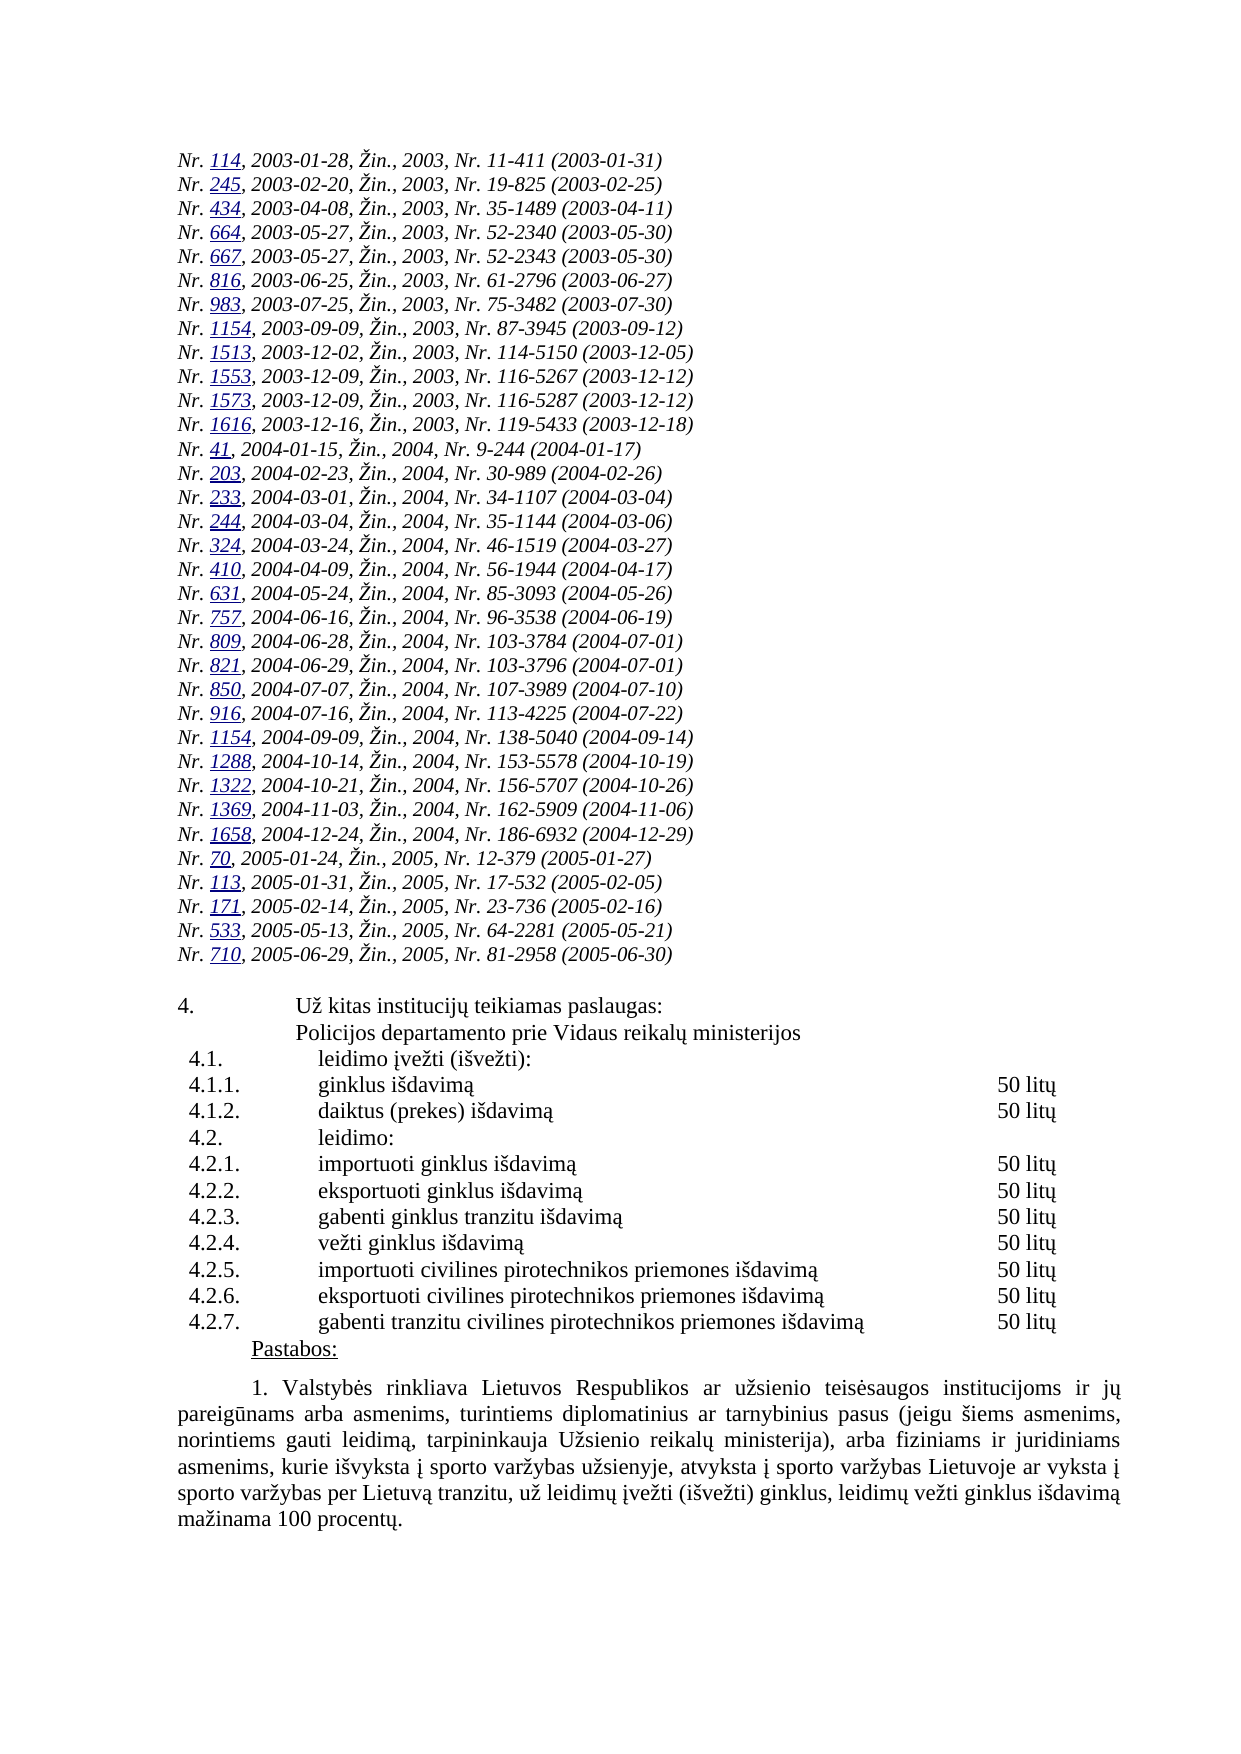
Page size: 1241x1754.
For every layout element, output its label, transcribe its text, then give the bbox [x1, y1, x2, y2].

text Nr. 533, 2005-05-13, Žin., 2005, Nr. 64-2281 (2005-05-21) [177, 918, 1122, 942]
text Nr. 1658, 2004-12-24, Žin., 2004, Nr. 186-6932 (2004-12-29) [177, 821, 1122, 846]
table_cell 4.2. [177, 1124, 307, 1150]
text Nr. 631, 2004-05-24, Žin., 2004, Nr. 85-3093 (2004-05-26) [177, 581, 1122, 605]
text Nr. 114, 2003-01-28, Žin., 2003, Nr. 11-411 (2003-01-31) [177, 148, 1122, 172]
text Nr. 1322, 2004-10-21, Žin., 2004, Nr. 156-5707 (2004-10-26) [177, 773, 1122, 797]
table_cell 50 litų [986, 1229, 1133, 1256]
text 4. Už kitas institucijų teikiamas paslaugas: [177, 992, 945, 1018]
table_cell 4.2.2. [177, 1177, 307, 1203]
table_cell 4.2.1. [177, 1150, 307, 1177]
text Nr. 1288, 2004-10-14, Žin., 2004, Nr. 153-5578 (2004-10-19) [177, 749, 1122, 773]
text Pastabos: [177, 1335, 1122, 1361]
text Nr. 710, 2005-06-29, Žin., 2005, Nr. 81-2958 (2005-06-30) [177, 942, 1122, 966]
table_header 4.1. [177, 1045, 307, 1071]
text Nr. 1154, 2004-09-09, Žin., 2004, Nr. 138-5040 (2004-09-14) [177, 725, 1122, 749]
table_cell leidimo: [307, 1124, 986, 1150]
text Nr. 324, 2004-03-24, Žin., 2004, Nr. 46-1519 (2004-03-27) [177, 533, 1122, 557]
table_cell 4.2.5. [177, 1256, 307, 1282]
text Nr. 757, 2004-06-16, Žin., 2004, Nr. 96-3538 (2004-06-19) [177, 605, 1122, 629]
text Nr. 434, 2003-04-08, Žin., 2003, Nr. 35-1489 (2003-04-11) [177, 196, 1122, 220]
text Nr. 171, 2005-02-14, Žin., 2005, Nr. 23-736 (2005-02-16) [177, 894, 1122, 918]
table_cell [986, 1124, 1133, 1150]
text Nr. 233, 2004-03-01, Žin., 2004, Nr. 34-1107 (2004-03-04) [177, 484, 1122, 509]
text Nr. 1616, 2003-12-16, Žin., 2003, Nr. 119-5433 (2003-12-18) [177, 412, 1122, 436]
table_cell vežti ginklus išdavimą [307, 1229, 986, 1256]
text Nr. 916, 2004-07-16, Žin., 2004, Nr. 113-4225 (2004-07-22) [177, 701, 1122, 725]
table_cell 4.1.2. [177, 1098, 307, 1124]
text Nr. 1553, 2003-12-09, Žin., 2003, Nr. 116-5267 (2003-12-12) [177, 364, 1122, 388]
text 1. Valstybės rinkliava Lietuvos Respublikos ar užsienio teisėsaugos institucijoms ir jų pareigūnams arba asmenims, turintiems diplomatinius ar tarnybinius pasus (jeigu šiems asmenims, norintiems gauti leidimą, tarpininkauja Užsienio reikalų ministerija), arba fiziniams ir juridiniams asmenims, kurie išvyksta į sporto varžybas užsienyje, atvyksta į sporto varžybas Lietuvoje ar vyksta į sporto varžybas per Lietuvą tranzitu, už leidimų įvežti (išvežti) ginklus, leidimų vežti ginklus išdavimą mažinama 100 procentų. [177, 1374, 1122, 1532]
table_cell importuoti civilines pirotechnikos priemones išdavimą [307, 1256, 986, 1282]
table_cell 4.2.7. [177, 1309, 307, 1335]
table_cell eksportuoti civilines pirotechnikos priemones išdavimą [307, 1282, 986, 1308]
text Nr. 1154, 2003-09-09, Žin., 2003, Nr. 87-3945 (2003-09-12) [177, 316, 1122, 340]
table_header [986, 1045, 1133, 1071]
text Nr. 41, 2004-01-15, Žin., 2004, Nr. 9-244 (2004-01-17) [177, 436, 1122, 461]
text Nr. 244, 2004-03-04, Žin., 2004, Nr. 35-1144 (2004-03-06) [177, 509, 1122, 533]
table_cell importuoti ginklus išdavimą [307, 1150, 986, 1177]
table_cell 50 litų [986, 1309, 1133, 1335]
text Nr. 1573, 2003-12-09, Žin., 2003, Nr. 116-5287 (2003-12-12) [177, 388, 1122, 412]
text Nr. 410, 2004-04-09, Žin., 2004, Nr. 56-1944 (2004-04-17) [177, 557, 1122, 581]
text Nr. 983, 2003-07-25, Žin., 2003, Nr. 75-3482 (2003-07-30) [177, 292, 1122, 316]
text Nr. 245, 2003-02-20, Žin., 2003, Nr. 19-825 (2003-02-25) [177, 172, 1122, 196]
text Nr. 203, 2004-02-23, Žin., 2004, Nr. 30-989 (2004-02-26) [177, 461, 1122, 484]
text Nr. 667, 2003-05-27, Žin., 2003, Nr. 52-2343 (2003-05-30) [177, 244, 1122, 268]
text Nr. 113, 2005-01-31, Žin., 2005, Nr. 17-532 (2005-02-05) [177, 869, 1122, 894]
table_cell 50 litų [986, 1256, 1133, 1282]
text Nr. 821, 2004-06-29, Žin., 2004, Nr. 103-3796 (2004-07-01) [177, 653, 1122, 677]
text Nr. 1369, 2004-11-03, Žin., 2004, Nr. 162-5909 (2004-11-06) [177, 797, 1122, 821]
table_cell 50 litų [986, 1203, 1133, 1229]
table_cell daiktus (prekes) išdavimą [307, 1098, 986, 1124]
table_cell gabenti ginklus tranzitu išdavimą [307, 1203, 986, 1229]
table_cell eksportuoti ginklus išdavimą [307, 1177, 986, 1203]
table_cell gabenti tranzitu civilines pirotechnikos priemones išdavimą [307, 1309, 986, 1335]
table_cell 4.2.3. [177, 1203, 307, 1229]
table_cell 4.1.1. [177, 1071, 307, 1098]
table_cell 50 litų [986, 1071, 1133, 1098]
text Nr. 70, 2005-01-24, Žin., 2005, Nr. 12-379 (2005-01-27) [177, 846, 1122, 869]
text Nr. 809, 2004-06-28, Žin., 2004, Nr. 103-3784 (2004-07-01) [177, 629, 1122, 653]
text Nr. 1513, 2003-12-02, Žin., 2003, Nr. 114-5150 (2003-12-05) [177, 340, 1122, 364]
table_cell 4.2.4. [177, 1229, 307, 1256]
table_cell 50 litų [986, 1282, 1133, 1308]
table_cell 50 litų [986, 1177, 1133, 1203]
text Nr. 850, 2004-07-07, Žin., 2004, Nr. 107-3989 (2004-07-10) [177, 677, 1122, 701]
text Nr. 816, 2003-06-25, Žin., 2003, Nr. 61-2796 (2003-06-27) [177, 268, 1122, 292]
text Nr. 664, 2003-05-27, Žin., 2003, Nr. 52-2340 (2003-05-30) [177, 220, 1122, 244]
table_cell 50 litų [986, 1098, 1133, 1124]
table_cell 50 litų [986, 1150, 1133, 1177]
table_header leidimo įvežti (išvežti): [307, 1045, 986, 1071]
table_cell 4.2.6. [177, 1282, 307, 1308]
text Policijos departamento prie Vidaus reikalų ministerijos [177, 1018, 945, 1045]
table_cell ginklus išdavimą [307, 1071, 986, 1098]
